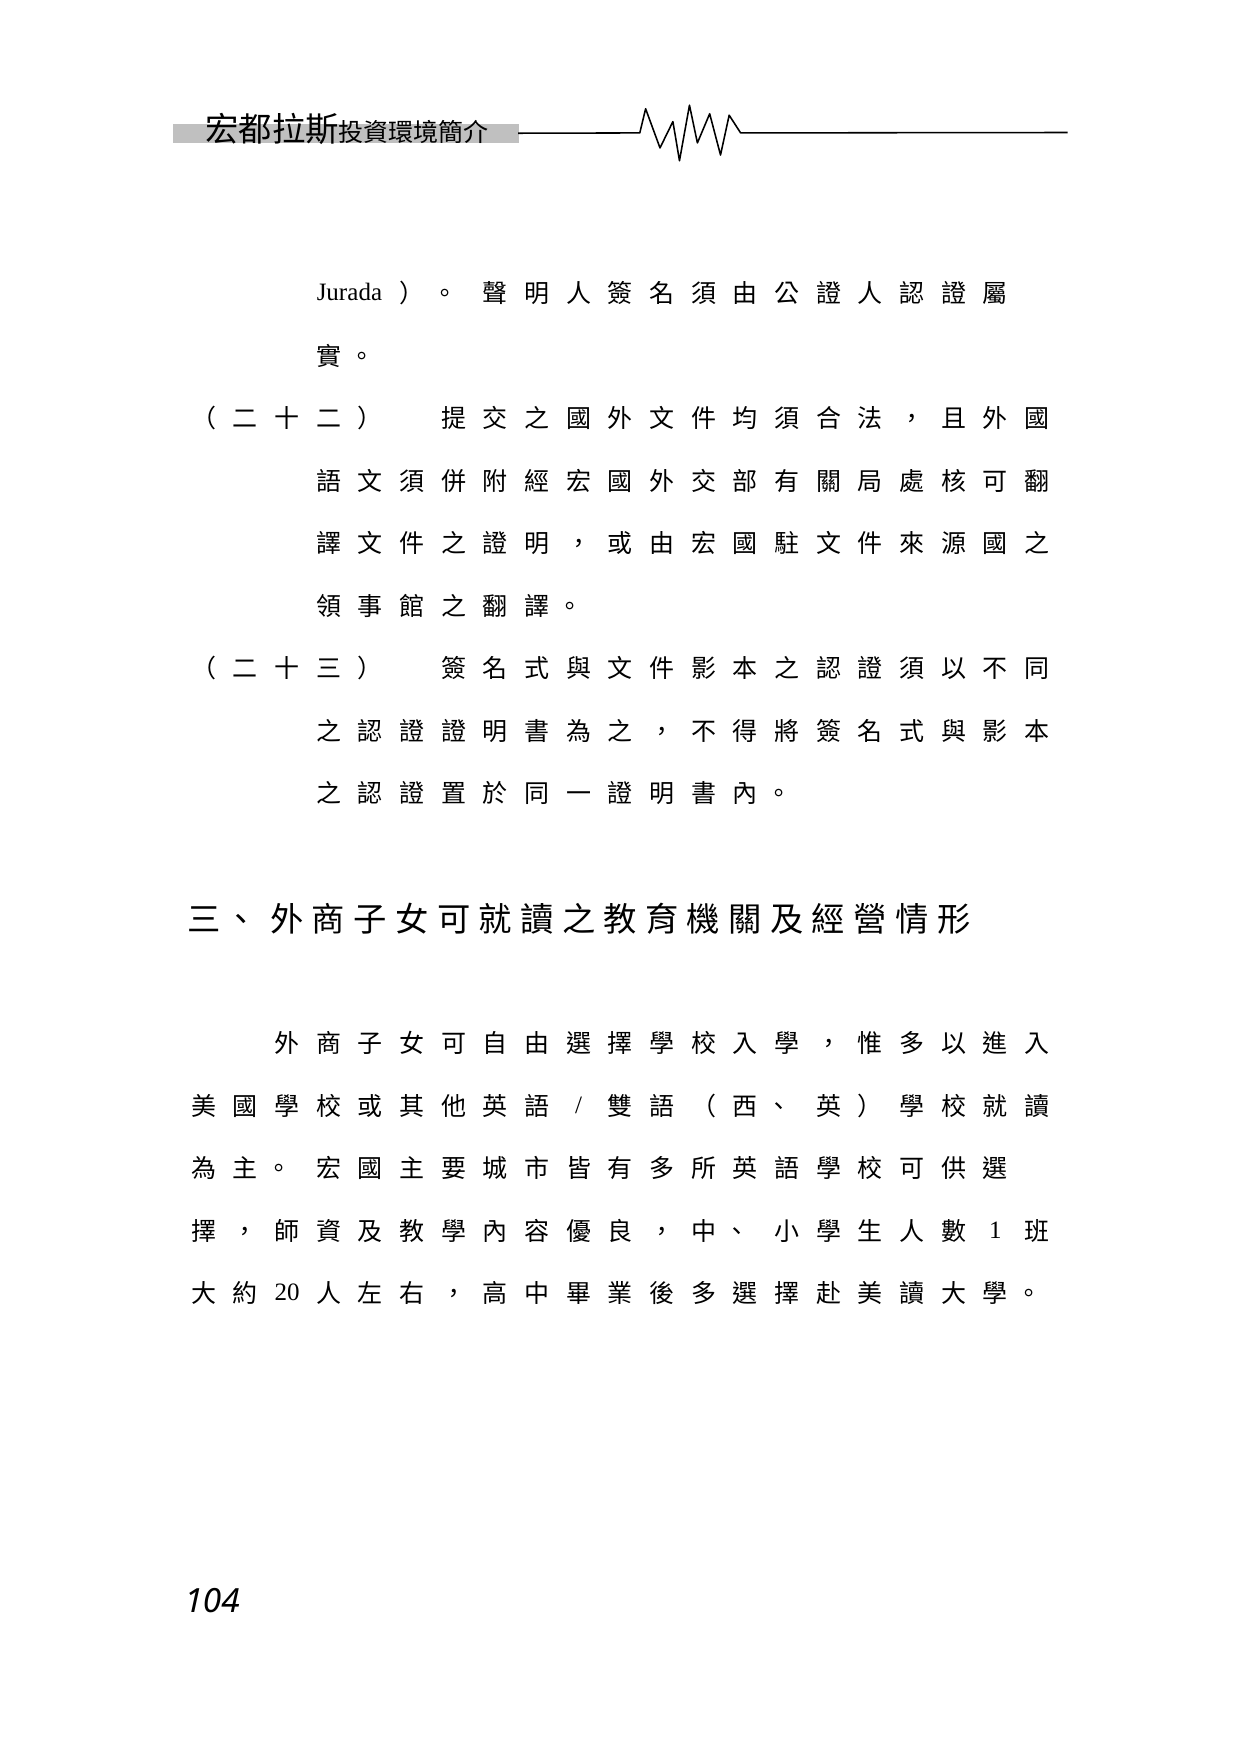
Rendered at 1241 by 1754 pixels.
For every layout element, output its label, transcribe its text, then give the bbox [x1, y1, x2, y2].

text Jurada）。聲明人簽名須由公證人認證屬實。 [183, 250, 1058, 375]
text 三、外商子女可就讀之教育機關及經營情形 [183, 875, 1058, 938]
text （二十二） 提交之國外文件均須合法，且外國語文須併附經宏國外交部有關局處核可翻譯文件之證明，或由宏國駐文件來源國之領事館之翻譯。 [183, 375, 1058, 625]
text （二十三） 簽名式與文件影本之認證須以不同之認證證明書為之，不得將簽名式與影本之認證置於同一證明書內。 [183, 625, 1058, 813]
text 外商子女可自由選擇學校入學，惟多以進入美國學校或其他英語/雙語（西、英）學校就讀為主。宏國主要城市皆有多所英語學校可供選擇，師資及教學內容優良，中、小學生人數1班大約20人左右，高中畢業後多選擇赴美讀大學。 [183, 1000, 1058, 1313]
